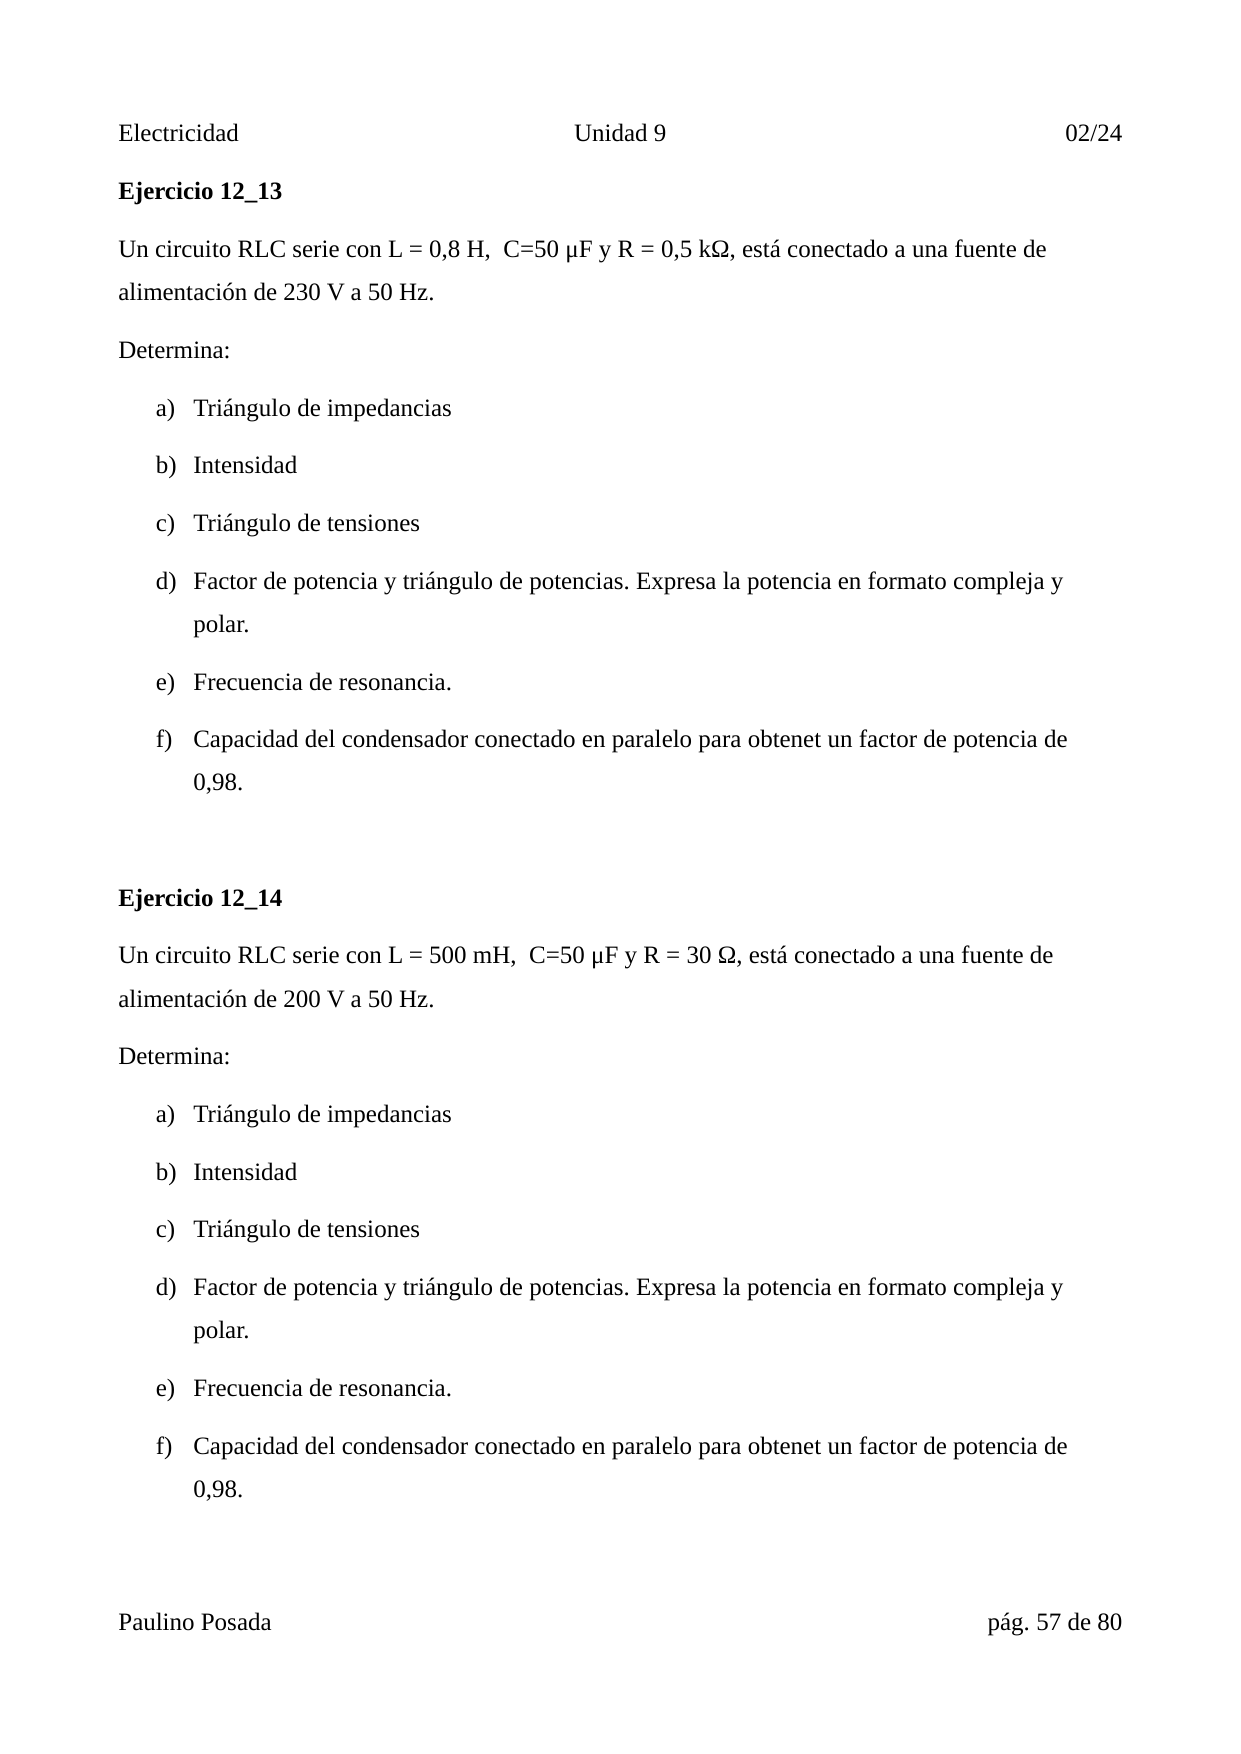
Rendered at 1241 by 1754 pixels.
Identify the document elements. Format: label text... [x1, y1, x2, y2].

list Triángulo de impedancias [156, 393, 1122, 421]
text Ejercicio 12_13 [118, 176, 1122, 205]
list Triángulo de tensiones [156, 1214, 1122, 1243]
text Determina: [118, 1041, 1122, 1070]
list Triángulo de impedancias [156, 1099, 1122, 1128]
list Frecuencia de resonancia. [156, 1373, 1122, 1402]
list Capacidad del condensador conectado en paralelo para obtenet un factor de potencia de 0,98. [156, 724, 1122, 796]
list Triángulo de tensiones [156, 508, 1122, 537]
list Factor de potencia y triángulo de potencias. Expresa la potencia en formato compleja y polar. [156, 1272, 1122, 1344]
text Un circuito RLC serie con L = 0,8 H, C=50 μF y R = 0,5 kΩ, está conectado a una fuente de alimentación de 230 V a 50 Hz. [118, 234, 1122, 306]
list Capacidad del condensador conectado en paralelo para obtenet un factor de potencia de 0,98. [156, 1431, 1122, 1503]
list Intensidad [156, 450, 1122, 479]
text Un circuito RLC serie con L = 500 mH, C=50 μF y R = 30 Ω, está conectado a una fuente de alimentación de 200 V a 50 Hz. [118, 941, 1122, 1012]
text Determina: [118, 335, 1122, 364]
list Factor de potencia y triángulo de potencias. Expresa la potencia en formato compleja y polar. [156, 566, 1122, 638]
text Ejercicio 12_14 [118, 883, 1122, 912]
list Intensidad [156, 1157, 1122, 1186]
list Frecuencia de resonancia. [156, 667, 1122, 695]
